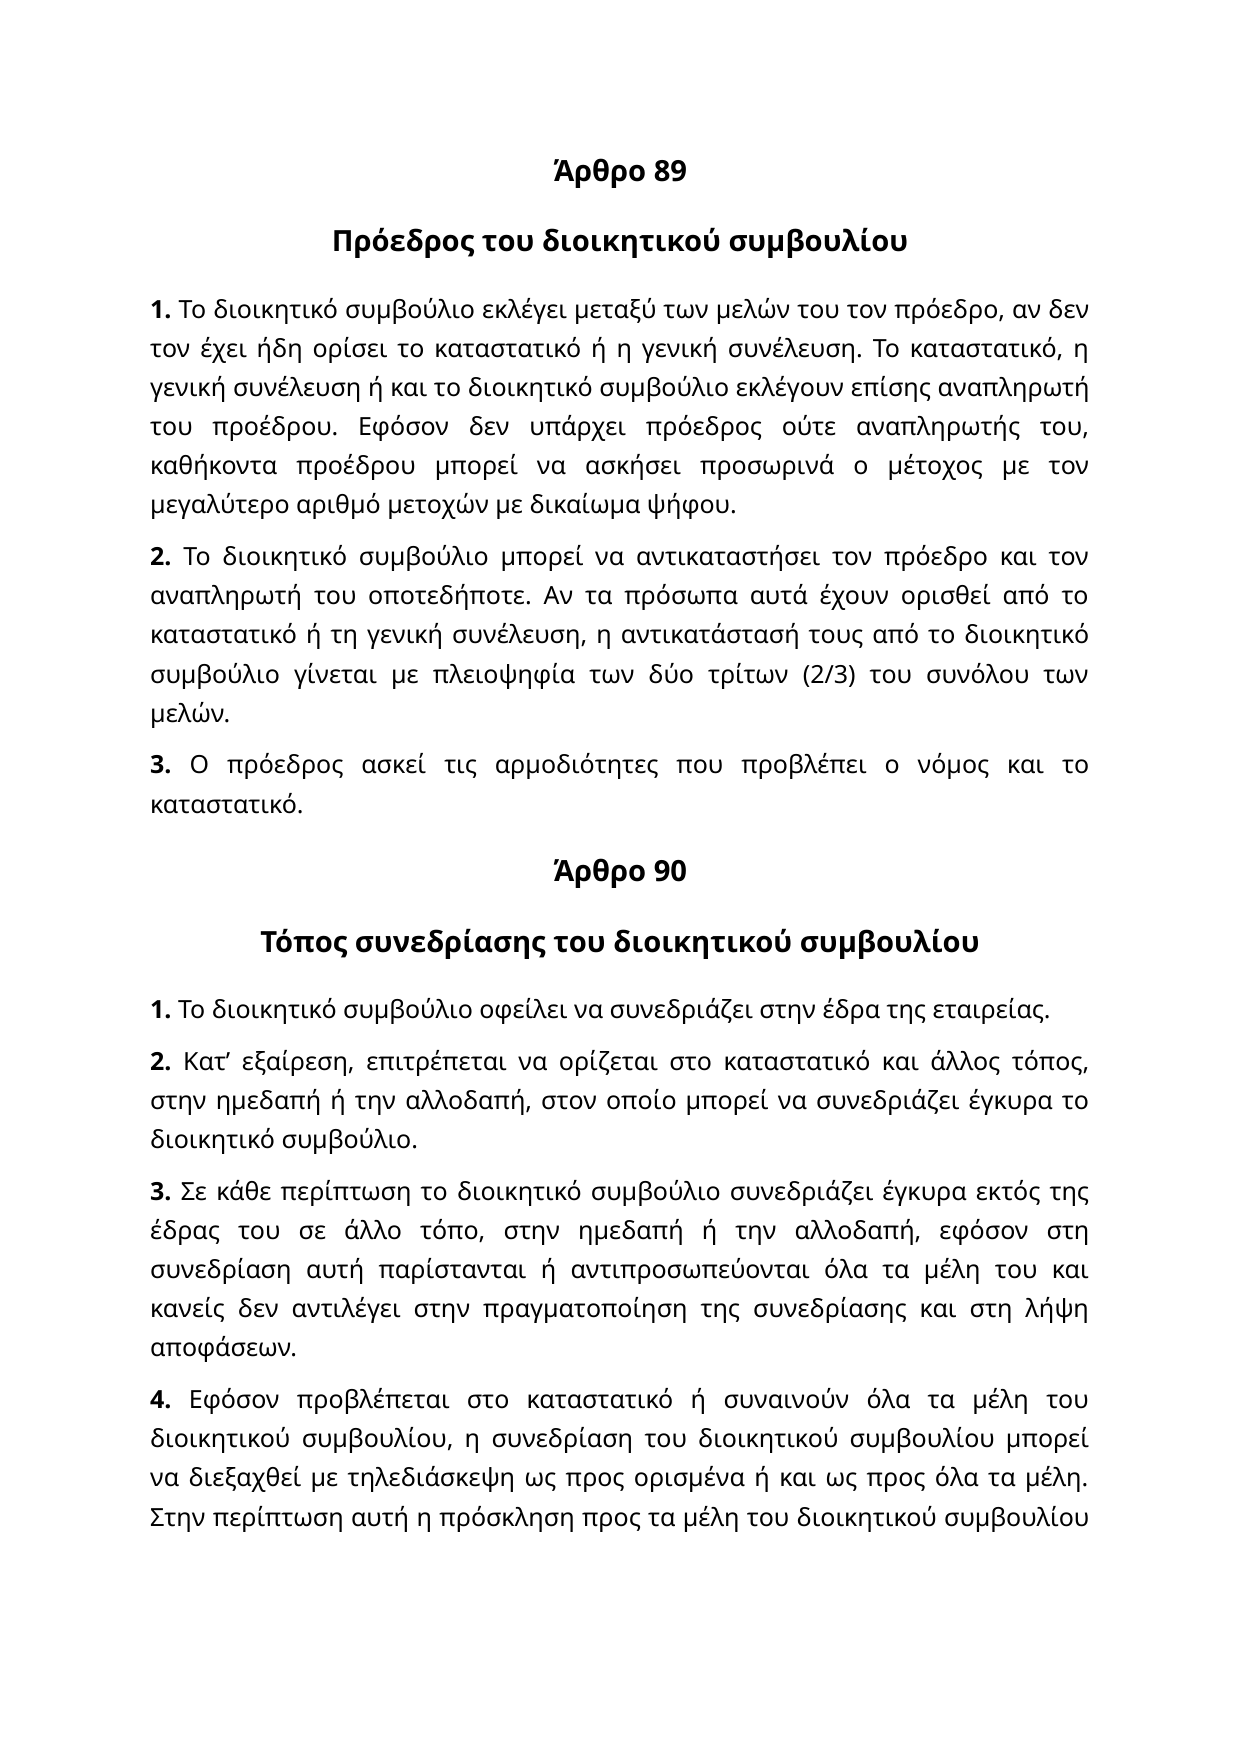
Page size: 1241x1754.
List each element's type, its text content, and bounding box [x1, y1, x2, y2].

subtitle Πρόεδρος του διοικητικού συμβουλίου [150, 221, 1090, 260]
text 2. Το διοικητικό συμβούλιο μπορεί να αντικαταστήσει τον πρόεδρο και τον αναπληρωτή του οποτεδήποτε. Αν τα πρόσωπα αυτά έχουν ορισθεί από το καταστατικό ή τη γενική συνέλευση, η αντικατάστασή τους από το διοικητικό συμβούλιο γίνεται με πλειοψηφία των δύο τρίτων (2/3) του συνόλου των μελών. [150, 539, 1090, 729]
subtitle Τόπος συνεδρίασης του διοικητικού συμβουλίου [150, 921, 1090, 961]
text 4. Εφόσον προβλέπεται στο καταστατικό ή συναινούν όλα τα μέλη του διοικητικού συμβουλίου, η συνεδρίαση του διοικητικού συμβουλίου μπορεί να διεξαχθεί με τηλεδιάσκεψη ως προς ορισμένα ή και ως προς όλα τα μέλη. Στην περίπτωση αυτή η πρόσκληση προς τα μέλη του διοικητικού συμβουλίου [150, 1382, 1090, 1533]
subtitle Άρθρο 89 [150, 150, 1090, 190]
text 1. Το διοικητικό συμβούλιο οφείλει να συνεδριάζει στην έδρα της εταιρείας. [150, 992, 1090, 1026]
text 2. Κατ’ εξαίρεση, επιτρέπεται να ορίζεται στο καταστατικό και άλλος τόπος, στην ημεδαπή ή την αλλοδαπή, στον οποίο μπορεί να συνεδριάζει έγκυρα το διοικητικό συμβούλιο. [150, 1043, 1090, 1156]
text 1. Το διοικητικό συμβούλιο εκλέγει μεταξύ των μελών του τον πρόεδρο, αν δεν τον έχει ήδη ορίσει το καταστατικό ή η γενική συνέλευση. Το καταστατικό, η γενική συνέλευση ή και το διοικητικό συμβούλιο εκλέγουν επίσης αναπληρωτή του προέδρου. Εφόσον δεν υπάρχει πρόεδρος ούτε αναπληρωτής του, καθήκοντα προέδρου μπορεί να ασκήσει προσωρινά ο μέτοχος με τον μεγαλύτερο αριθμό μετοχών με δικαίωμα ψήφου. [150, 291, 1090, 521]
text 3. Ο πρόεδρος ασκεί τις αρμοδιότητες που προβλέπει ο νόμος και το καταστατικό. [150, 747, 1090, 820]
subtitle Άρθρο 90 [150, 850, 1090, 890]
text 3. Σε κάθε περίπτωση το διοικητικό συμβούλιο συνεδριάζει έγκυρα εκτός της έδρας του σε άλλο τόπο, στην ημεδαπή ή την αλλοδαπή, εφόσον στη συνεδρίαση αυτή παρίστανται ή αντιπροσωπεύονται όλα τα μέλη του και κανείς δεν αντιλέγει στην πραγματοποίηση της συνεδρίασης και στη λήψη αποφάσεων. [150, 1173, 1090, 1364]
